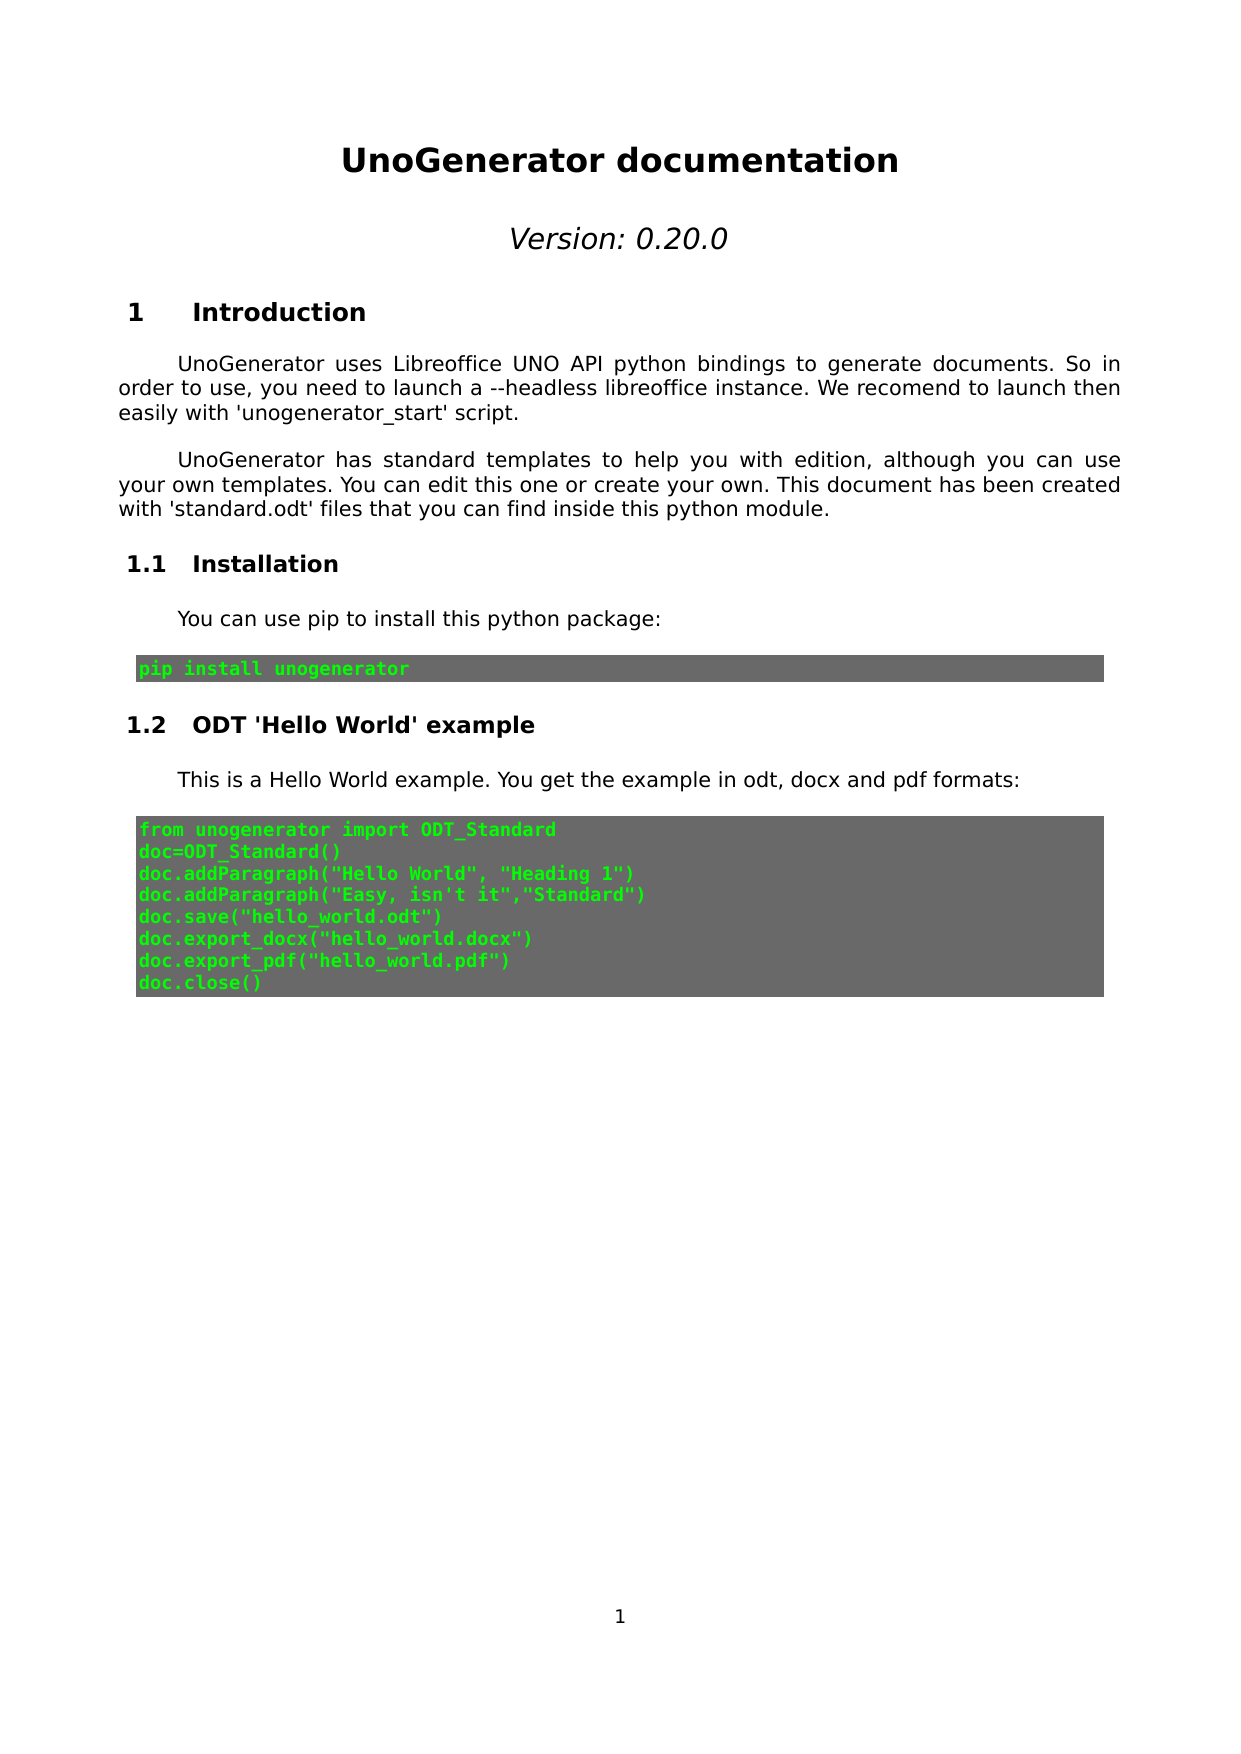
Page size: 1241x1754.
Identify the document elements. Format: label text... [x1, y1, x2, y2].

text UnoGenerator uses Libreoffice UNO API python bindings to generate documents. So in order to use, you need to launch a --headless libreoffice instance. We recomend to launch then easily with 'unogenerator_start' script. [118, 352, 1122, 425]
subtitle Installation [118, 551, 1122, 577]
text This is a Hello World example. You get the example in odt, docx and pdf formats: [118, 768, 1122, 792]
text pip install unogenerator [136, 655, 1104, 682]
title UnoGenerator documentation [118, 142, 1122, 181]
subtitle Introduction [118, 299, 1122, 328]
text UnoGenerator has standard templates to help you with edition, although you can use your own templates. You can edit this one or create your own. This document has been created with 'standard.odt' files that you can find inside this python module. [118, 448, 1122, 521]
text You can use pip to install this python package: [118, 607, 1122, 631]
subtitle ODT 'Hello World' example [118, 712, 1122, 738]
subtitle Version: 0.20.0 [118, 222, 1122, 256]
text from unogenerator import ODT_Standard doc=ODT_Standard() doc.addParagraph("Hello World", "Heading 1") doc.addParagraph("Easy, isn't it","Standard") doc.save("hello_world.odt") doc.export_docx("hello_world.docx") doc.export_pdf("hello_world.pdf") doc.close() [136, 816, 1104, 997]
